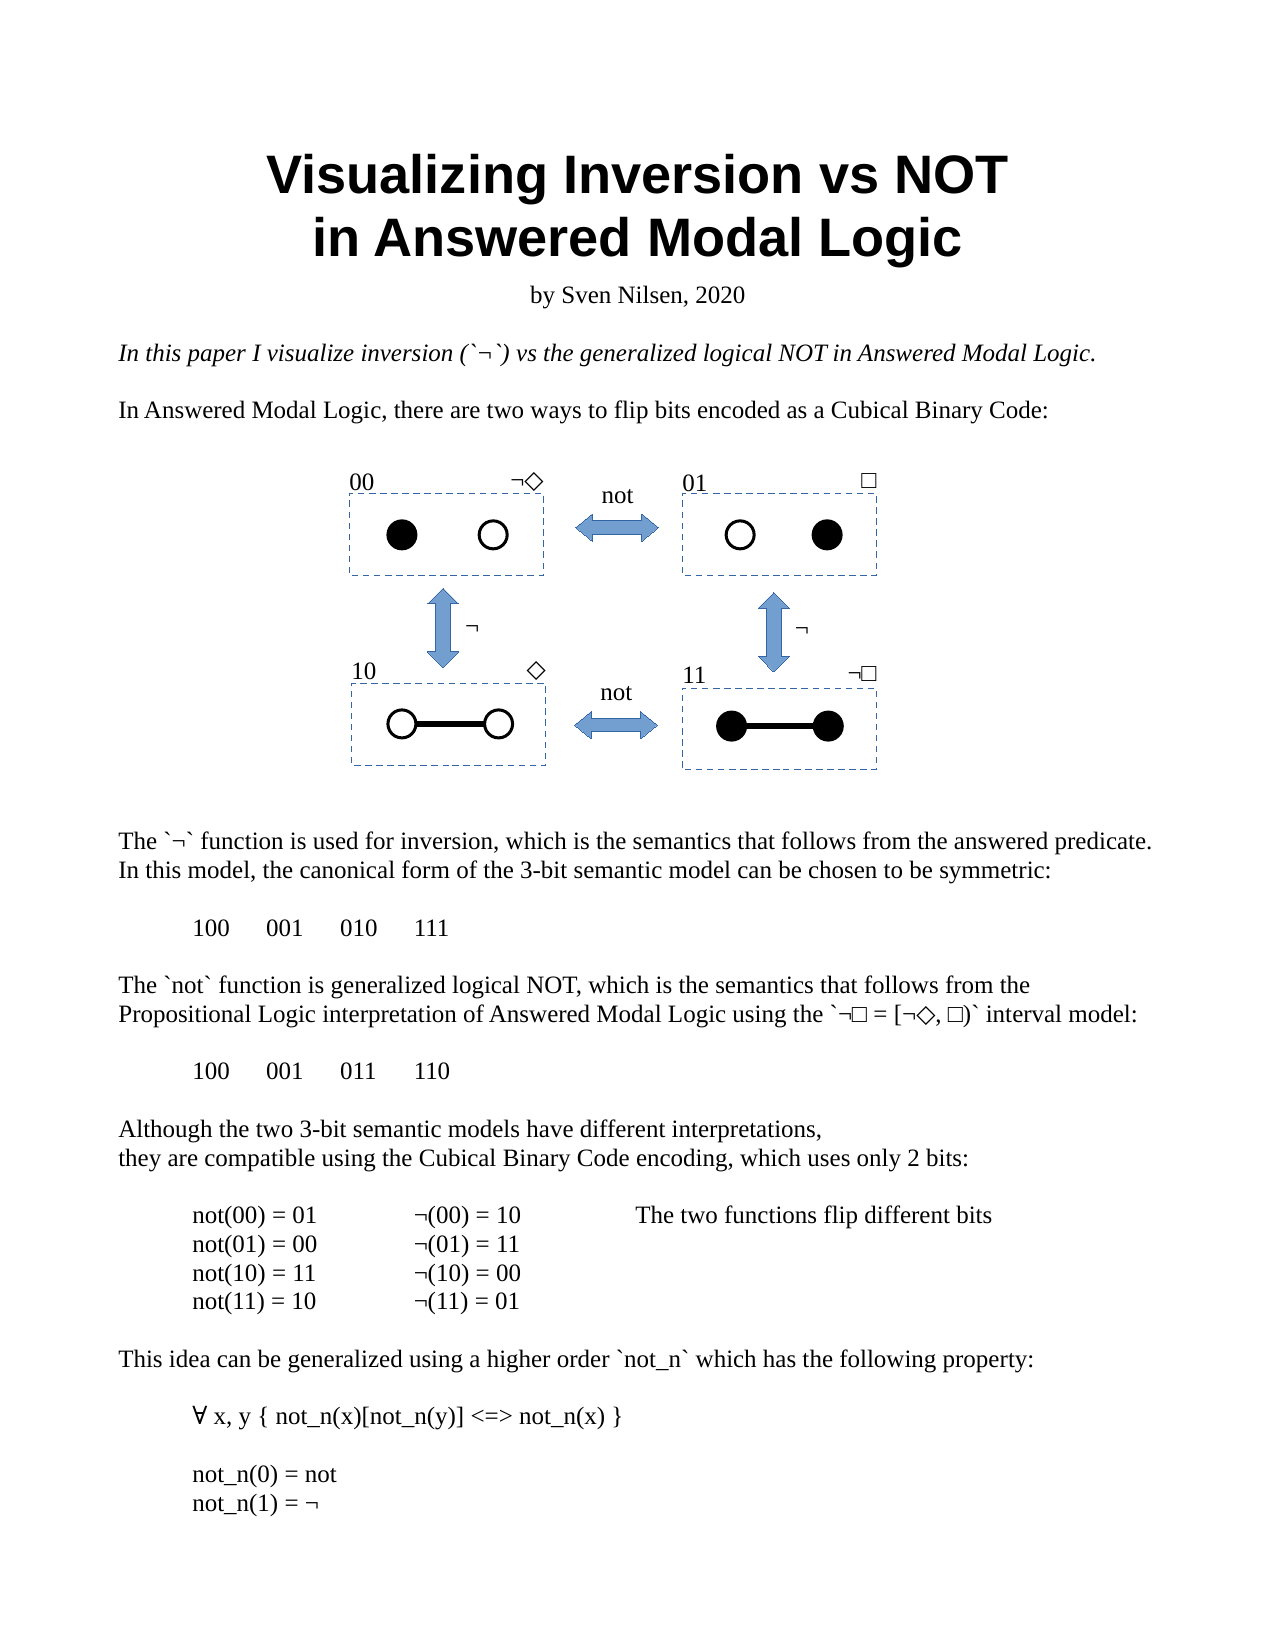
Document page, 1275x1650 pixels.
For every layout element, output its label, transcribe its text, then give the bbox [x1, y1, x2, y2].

text The `not` function is generalized logical NOT, which is the semantics that follows from the Propositional Logic interpretation of Answered Modal Logic using the `¬□ = [¬◇, □)` interval model: [118, 970, 1157, 1028]
text not(00) = 01 ¬(00) = 10 The two functions flip different bits [118, 1200, 1157, 1229]
text not_n(1) = ¬ [118, 1488, 1157, 1516]
text The `¬` function is used for inversion, which is the semantics that follows from the answered predicate. [118, 826, 1157, 855]
text not(10) = 11 ¬(10) = 00 [118, 1258, 1157, 1286]
text not(11) = 10 ¬(11) = 01 [118, 1286, 1157, 1315]
text In this model, the canonical form of the 3-bit semantic model can be chosen to be symmetric: [118, 855, 1157, 884]
title Visualizing Inversion vs NOT in Answered Modal Logic [118, 143, 1157, 268]
text Although the two 3-bit semantic models have different interpretations, they are compatible using the Cubical Binary Code encoding, which uses only 2 bits: [118, 1114, 1157, 1171]
text 100 001 011 110 [118, 1056, 1157, 1085]
text This idea can be generalized using a higher order `not_n` which has the following property: [118, 1344, 1157, 1373]
text In Answered Modal Logic, there are two ways to flip bits encoded as a Cubical Binary Code: [118, 395, 1157, 424]
text In this paper I visualize inversion (`¬`) vs the generalized logical NOT in Answered Modal Logic. [118, 338, 1157, 366]
text not_n(0) = not [118, 1459, 1157, 1488]
text not(01) = 00 ¬(01) = 11 [118, 1229, 1157, 1258]
text ∀ x, y { not_n(x)[not_n(y)] <=> not_n(x) } [118, 1401, 1157, 1430]
text 100 001 010 111 [118, 913, 1157, 941]
text by Sven Nilsen, 2020 [118, 280, 1157, 309]
